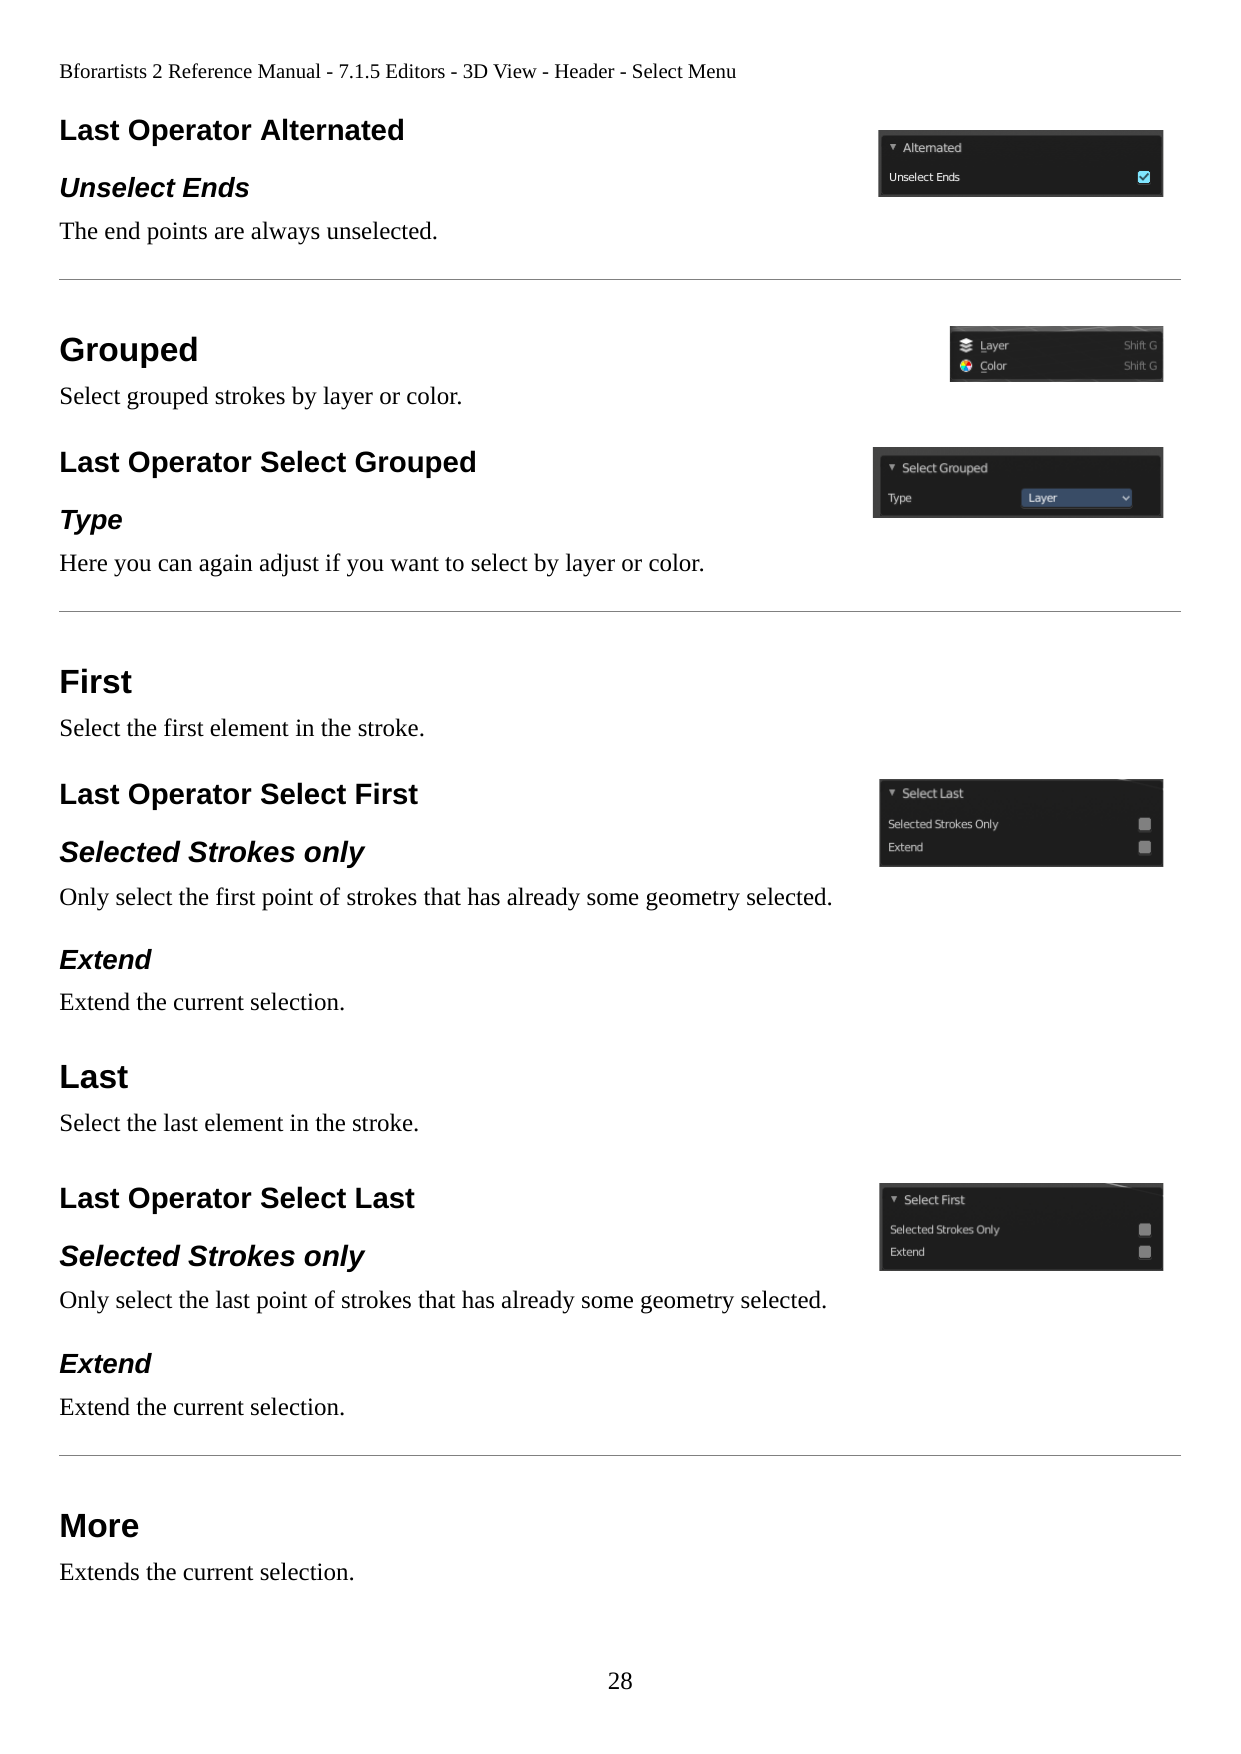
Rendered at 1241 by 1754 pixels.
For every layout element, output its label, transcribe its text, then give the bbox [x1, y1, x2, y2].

text Only select the first point of strokes that has already some geometry selected. [59, 882, 1181, 910]
text Only select the last point of strokes that has already some geometry selected. [59, 1286, 1181, 1314]
subtitle Selected Strokes only [59, 1239, 1181, 1273]
text Select the first element in the stroke. [59, 713, 1181, 742]
subtitle Last Operator Alternated [59, 113, 1181, 146]
subtitle Last Operator Select Grouped [59, 444, 1181, 478]
picture [879, 779, 1164, 867]
text The end points are always unselected. [59, 216, 1181, 244]
subtitle Last Operator Select First [59, 777, 1181, 810]
text Extend the current selection. [59, 987, 1181, 1016]
picture [878, 130, 1164, 197]
subtitle First [59, 662, 1181, 700]
subtitle Last Operator Select Last [59, 1181, 1181, 1214]
text Here you can again adjust if you want to select by layer or color. [59, 548, 1181, 576]
subtitle Selected Strokes only [59, 835, 1181, 869]
text Select the last element in the stroke. [59, 1108, 1181, 1137]
text Select grouped strokes by layer or color. [59, 381, 1181, 410]
picture [872, 447, 1164, 518]
subtitle Extend [59, 1347, 1181, 1379]
subtitle Type [59, 503, 1181, 535]
text Extend the current selection. [59, 1392, 1181, 1420]
subtitle Unselect Ends [59, 171, 1181, 203]
subtitle More [59, 1506, 1181, 1544]
subtitle Last [59, 1057, 1181, 1096]
subtitle [1164, 330, 1181, 368]
text Extends the current selection. [59, 1557, 1181, 1586]
subtitle Grouped [59, 330, 949, 368]
subtitle Extend [59, 943, 1181, 975]
picture [879, 1183, 1164, 1271]
